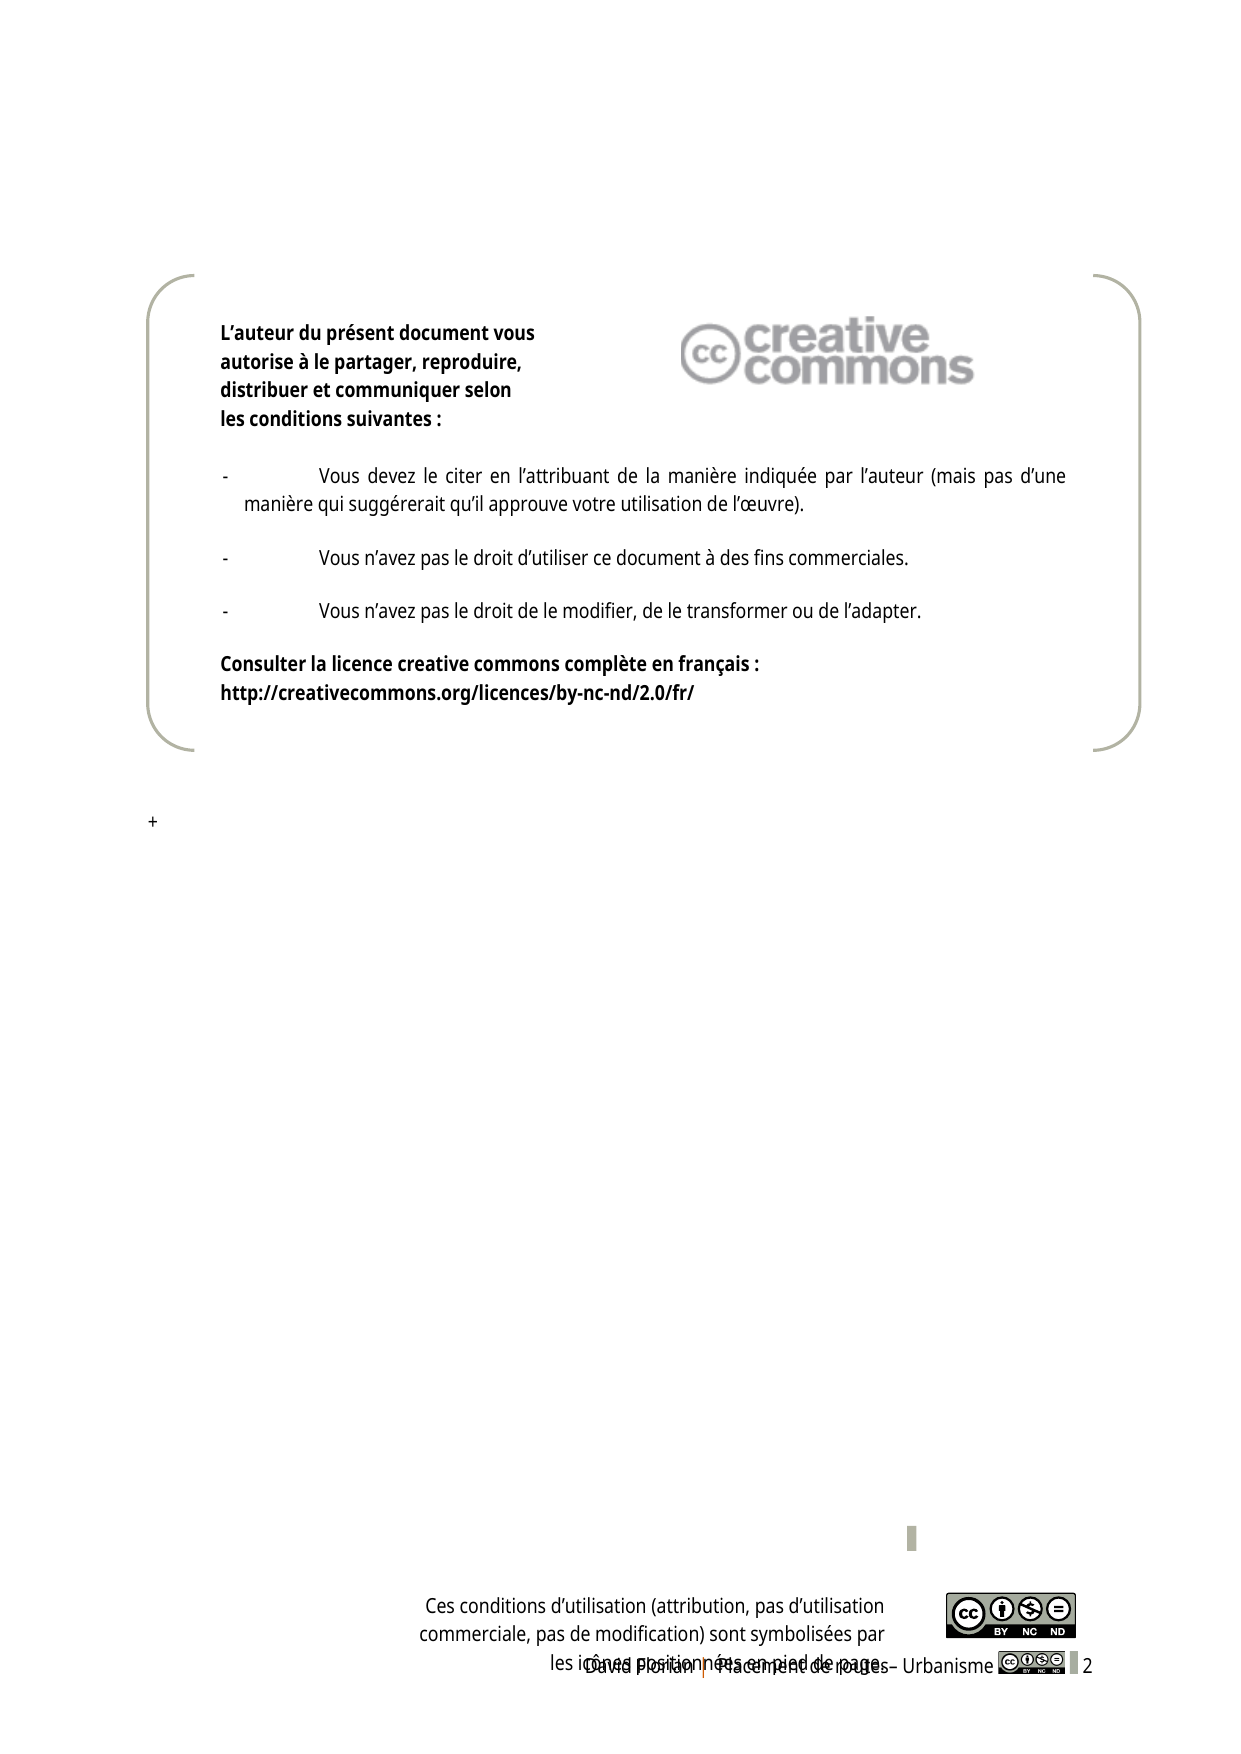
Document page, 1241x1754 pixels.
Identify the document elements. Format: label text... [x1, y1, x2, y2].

text + [148, 276, 1092, 836]
picture [998, 1651, 1065, 1674]
picture [1069, 1651, 1078, 1674]
picture [681, 316, 978, 388]
